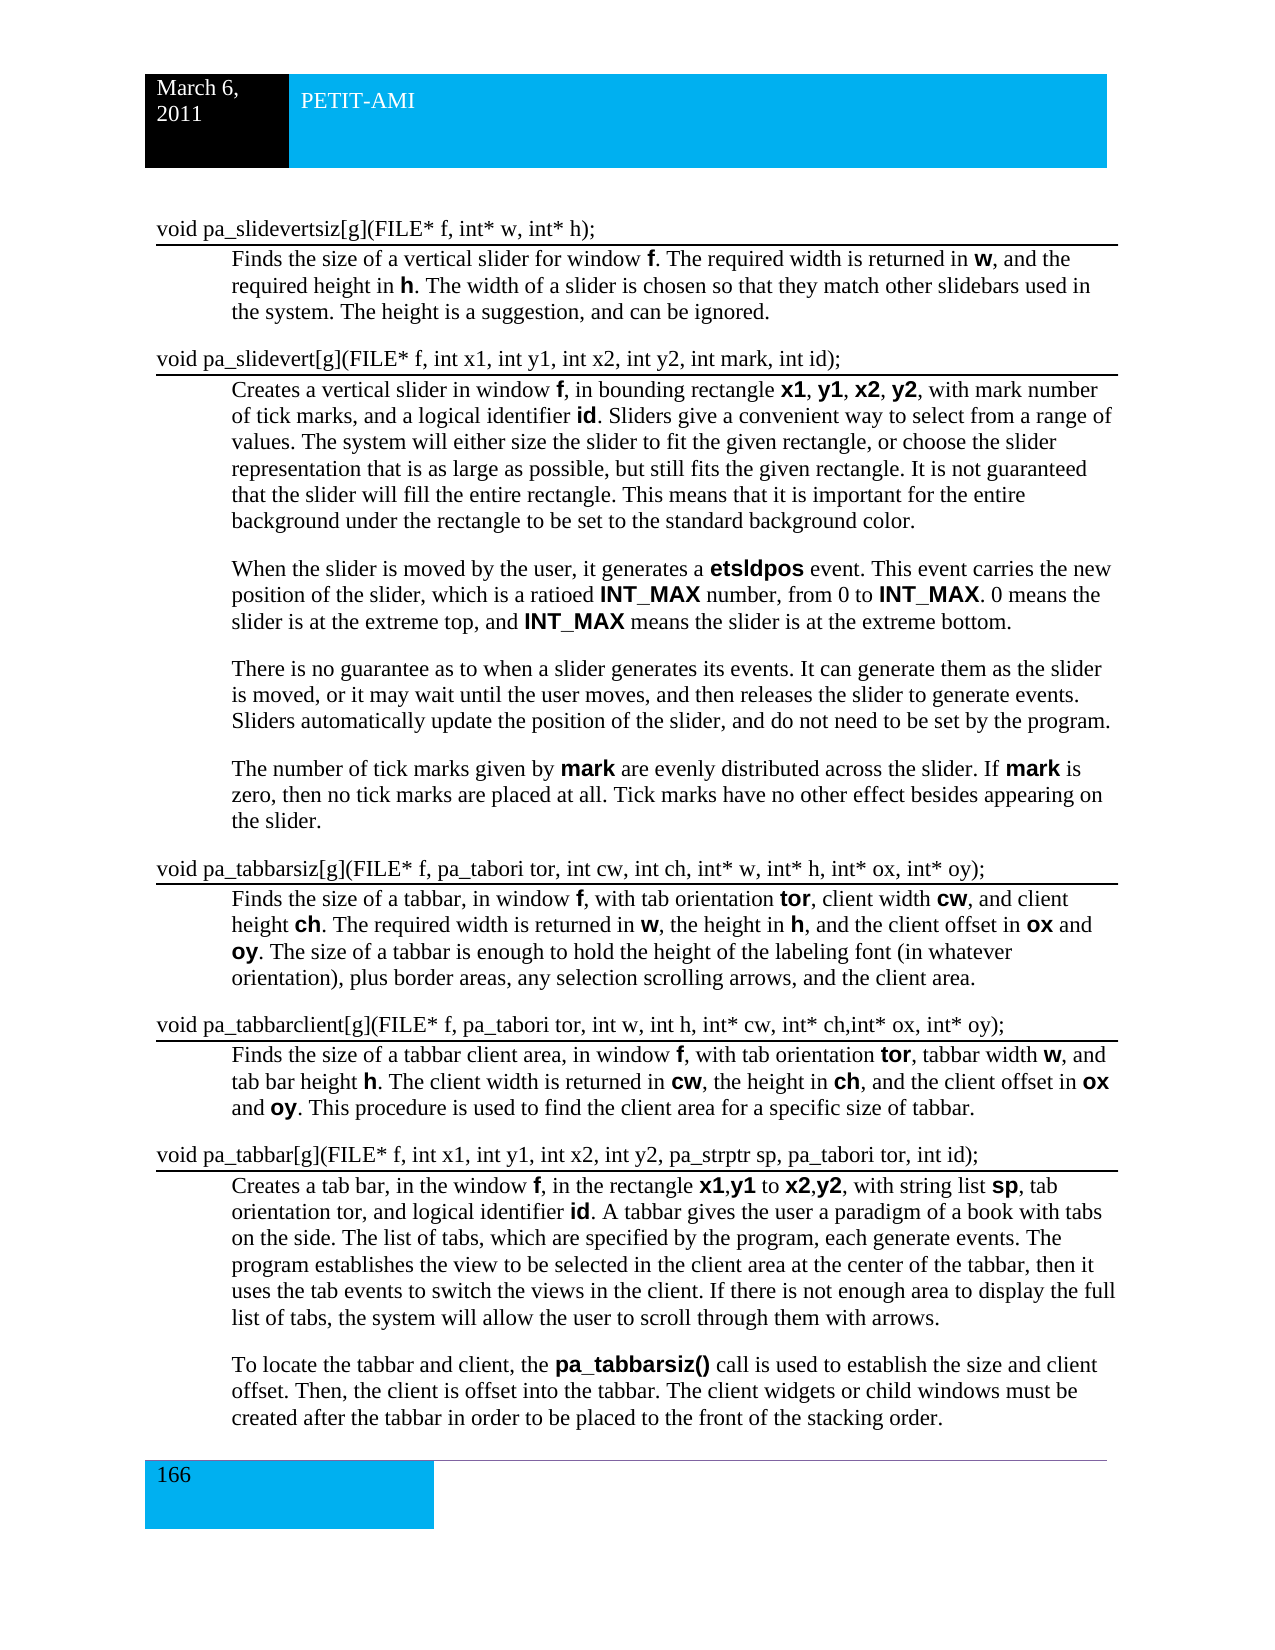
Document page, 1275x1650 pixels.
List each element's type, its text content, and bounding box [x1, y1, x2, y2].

text Finds the size of a tabbar, in window f, with tab orientation tor, client width cw, and client height ch. The required width is returned in w, the height in h, and the client offset in ox and oy. The size of a tabbar is enough to hold the height of the labeling font (in whatever orientation), plus border areas, any selection scrolling arrows, and the client area. [231, 885, 1118, 991]
text Finds the size of a vertical slider for window f. The required width is returned in w, and the required height in h. The width of a slider is chosen so that they match other slidebars used in the system. The height is a suggestion, and can be ignored. [231, 246, 1118, 325]
text The number of tick marks given by mark are evenly distributed across the slider. If mark is zero, then no tick marks are placed at all. Tick marks have no other effect besides appearing on the slider. [231, 755, 1118, 834]
text Creates a vertical slider in window f, in bounding rectangle x1, y1, x2, y2, with mark number of tick marks, and a logical identifier id. Sliders give a convenient way to select from a range of values. The system will either size the slider to fit the given rectangle, or choose the slider representation that is as large as possible, but still fits the given rectangle. It is not guaranteed that the slider will fill the entire rectangle. This means that it is important for the entire background under the rectangle to be set to the standard background color. [231, 376, 1118, 534]
text Finds the size of a tabbar client area, in window f, with tab orientation tor, tabbar width w, and tab bar height h. The client width is returned in cw, the height in ch, and the client offset in ox and oy. This procedure is used to find the client area for a specific size of tabbar. [231, 1042, 1118, 1121]
text void pa_tabbarsiz[g](FILE* f, pa_tabori tor, int cw, int ch, int* w, int* h, int* ox, int* oy); [156, 855, 1118, 883]
text Creates a tab bar, in the window f, in the rectangle x1,y1 to x2,y2, with string list sp, tab orientation tor, and logical identifier id. A tabbar gives the user a paradigm of a book with tabs on the side. The list of tabs, which are specified by the program, each generate events. The program establishes the view to be selected in the client area at the center of the tabbar, then it uses the tab events to switch the views in the client. If there is not enough area to display the full list of tabs, the system will allow the user to scroll through them with arrows. [231, 1172, 1118, 1330]
text void pa_slidevert[g](FILE* f, int x1, int y1, int x2, int y2, int mark, int id); [156, 346, 1118, 374]
text void pa_tabbarclient[g](FILE* f, pa_tabori tor, int w, int h, int* cw, int* ch,int* ox, int* oy); [156, 1011, 1118, 1040]
text There is no guarantee as to when a slider generates its events. It can generate them as the slider is moved, or it may wait until the user moves, and then releases the slider to generate events. Sliders automatically update the position of the slider, and do not need to be set by the program. [231, 655, 1118, 734]
text When the slider is moved by the user, it generates a etsldpos event. This event carries the new position of the slider, which is a ratioed INT_MAX number, from 0 to INT_MAX. 0 means the slider is at the extreme top, and INT_MAX means the slider is at the extreme bottom. [231, 555, 1118, 634]
text To locate the tabbar and client, the pa_tabbarsiz() call is used to establish the size and client offset. Then, the client is offset into the tabbar. The client widgets or child windows must be created after the tabbar in order to be placed to the front of the stacking order. [231, 1351, 1118, 1430]
text void pa_tabbar[g](FILE* f, int x1, int y1, int x2, int y2, pa_strptr sp, pa_tabori tor, int id); [156, 1142, 1118, 1170]
text void pa_slidevertsiz[g](FILE* f, int* w, int* h); [156, 215, 1118, 244]
